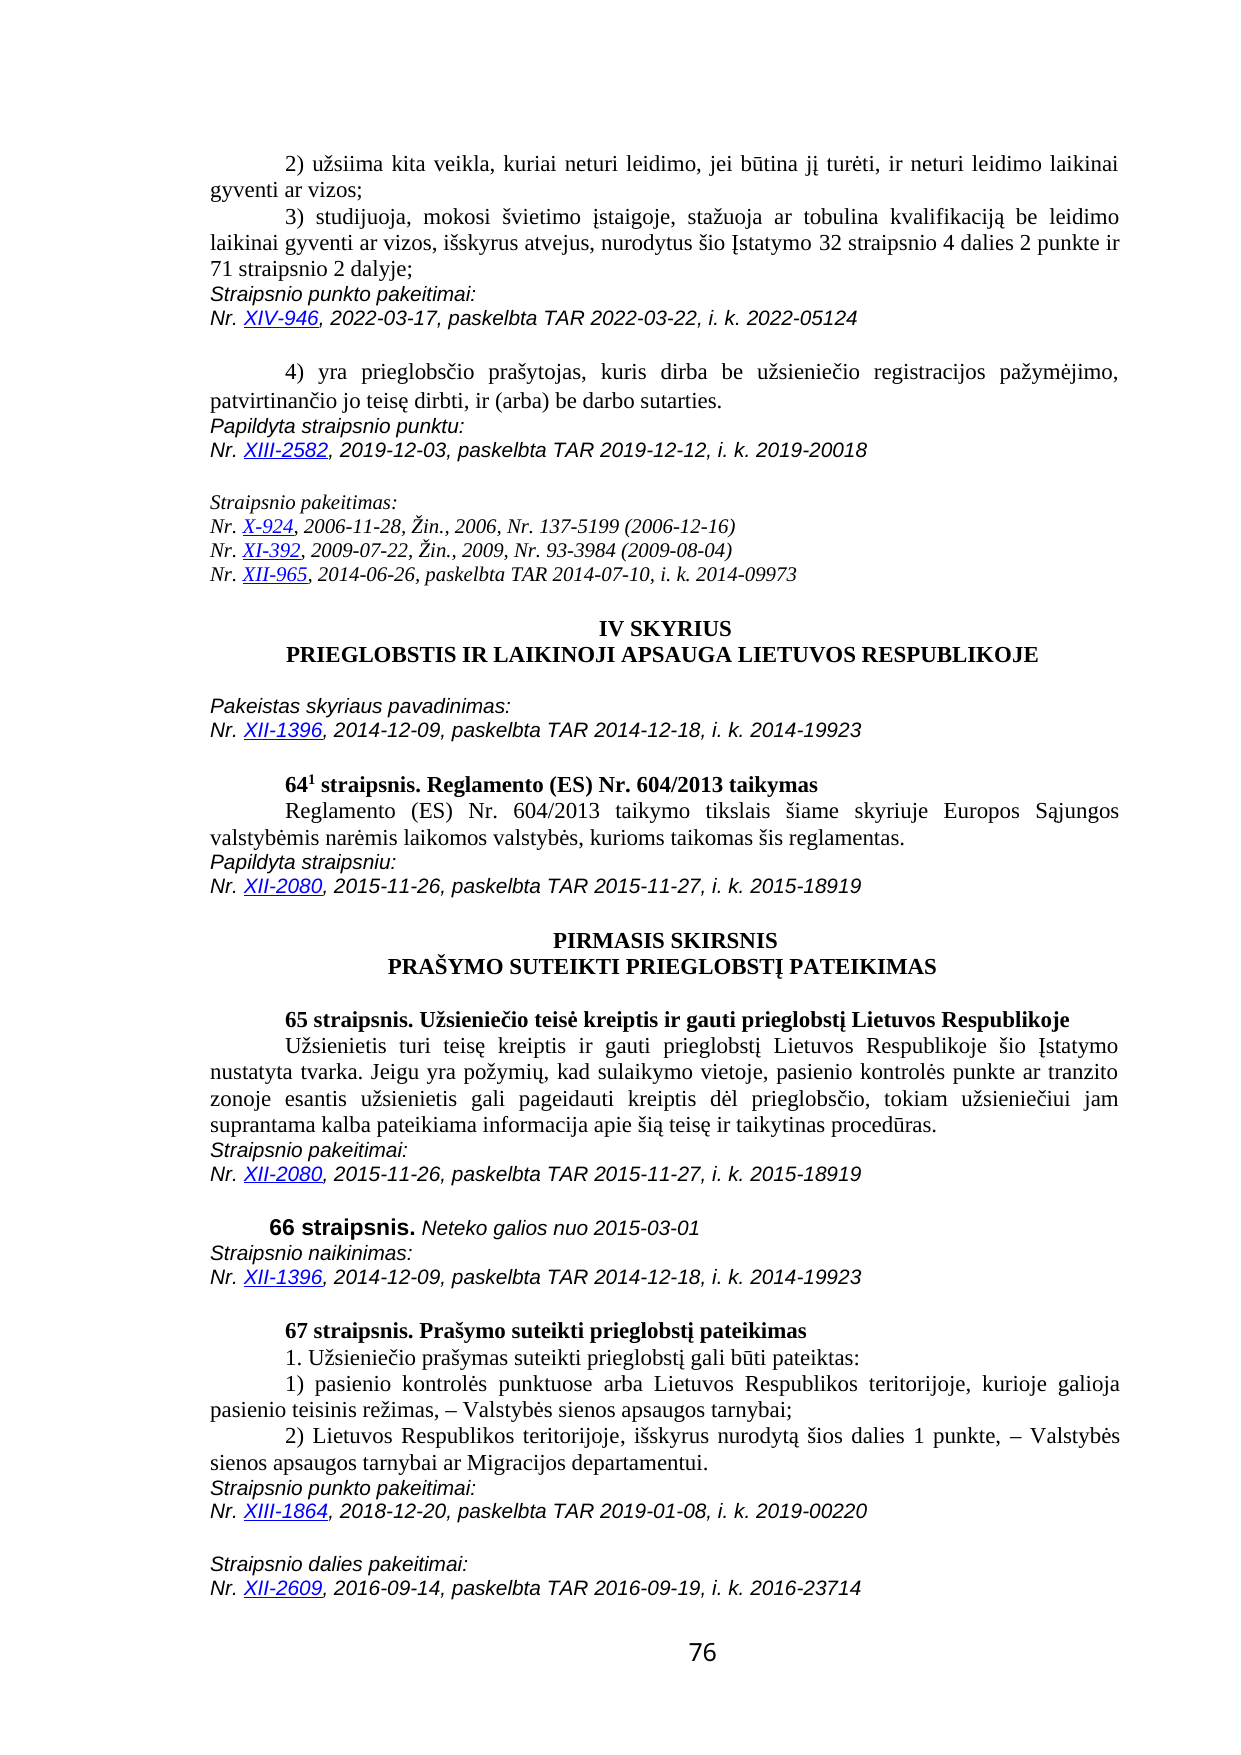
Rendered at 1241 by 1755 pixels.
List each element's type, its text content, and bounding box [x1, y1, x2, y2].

text Nr. XII-2609, 2016-09-14, paskelbta TAR 2016-09-19, i. k. 2016-23714 [210, 1576, 1120, 1600]
text Straipsnio pakeitimai: [210, 1137, 1120, 1161]
text Reglamento (ES) Nr. 604/2013 taikymo tikslais šiame skyriuje Europos Sąjungos valstybėmis narėmis laikomos valstybės, kurioms taikomas šis reglamentas. [210, 797, 1120, 850]
text 4) yra prieglobsčio prašytojas, kuris dirba be užsieniečio registracijos pažymėjimo, patvirtinančio jo teisę dirbti, ir (arba) be darbo sutarties. [210, 358, 1120, 413]
text Nr. XII-965, 2014-06-26, paskelbta TAR 2014-07-10, i. k. 2014-09973 [210, 562, 1120, 586]
text PRAŠYMO SUTEIKTI PRIEGLOBSTĮ PATEIKIMAS [210, 953, 1120, 979]
text Papildyta straipsniu: [210, 850, 1120, 874]
text 65 straipsnis. Užsieniečio teisė kreiptis ir gauti prieglobstį Lietuvos Respublikoje [210, 1006, 1120, 1032]
text 641 straipsnis. Reglamento (ES) Nr. 604/2013 taikymas [210, 771, 1120, 797]
text 2) užsiima kita veikla, kuriai neturi leidimo, jei būtina jį turėti, ir neturi leidimo laikinai gyventi ar vizos; [210, 150, 1120, 203]
text Straipsnio punkto pakeitimai: [210, 1475, 1120, 1499]
text 66 straipsnis. Neteko galios nuo 2015-03-01 [210, 1214, 1120, 1241]
text PIRMASIS SKIRSNIS [210, 927, 1120, 953]
text Nr. XI-392, 2009-07-22, Žin., 2009, Nr. 93-3984 (2009-08-04) [210, 538, 1120, 562]
text Nr. X-924, 2006-11-28, Žin., 2006, Nr. 137-5199 (2006-12-16) [210, 514, 1120, 538]
text Pakeistas skyriaus pavadinimas: [210, 694, 1120, 718]
text Nr. XII-2080, 2015-11-26, paskelbta TAR 2015-11-27, i. k. 2015-18919 [210, 874, 1120, 898]
text Nr. XIV-946, 2022-03-17, paskelbta TAR 2022-03-22, i. k. 2022-05124 [210, 306, 1120, 330]
text PRIEGLOBSTIS IR LAIKINOJI APSAUGA LIETUVOS RESPUBLIKOJE [210, 642, 1120, 668]
text IV SKYRIUS [210, 615, 1120, 642]
text 1. Užsieniečio prašymas suteikti prieglobstį gali būti pateiktas: [210, 1343, 1120, 1370]
text 1) pasienio kontrolės punktuose arba Lietuvos Respublikos teritorijoje, kurioje galioja pasienio teisinis režimas, – Valstybės sienos apsaugos tarnybai; [210, 1370, 1120, 1423]
text Nr. XII-1396, 2014-12-09, paskelbta TAR 2014-12-18, i. k. 2014-19923 [210, 718, 1120, 742]
text 3) studijuoja, mokosi švietimo įstaigoje, stažuoja ar tobulina kvalifikaciją be leidimo laikinai gyventi ar vizos, išskyrus atvejus, nurodytus šio Įstatymo 32 straipsnio 4 dalies 2 punkte ir 71 straipsnio 2 dalyje; [210, 203, 1120, 282]
text Papildyta straipsnio punktu: [210, 413, 1120, 437]
text Straipsnio dalies pakeitimai: [210, 1552, 1120, 1576]
text Straipsnio pakeitimas: [210, 490, 1120, 514]
text Užsienietis turi teisę kreiptis ir gauti prieglobstį Lietuvos Respublikoje šio Įstatymo nustatyta tvarka. Jeigu yra požymių, kad sulaikymo vietoje, pasienio kontrolės punkte ar tranzito zonoje esantis užsienietis gali pageidauti kreiptis dėl prieglobsčio, tokiam užsieniečiui jam suprantama kalba pateikiama informacija apie šią teisę ir taikytinas procedūras. [210, 1032, 1120, 1137]
text Straipsnio punkto pakeitimai: [210, 282, 1120, 306]
text 67 straipsnis. Prašymo suteikti prieglobstį pateikimas [210, 1317, 1120, 1343]
text Nr. XII-2080, 2015-11-26, paskelbta TAR 2015-11-27, i. k. 2015-18919 [210, 1161, 1120, 1185]
text Nr. XIII-2582, 2019-12-03, paskelbta TAR 2019-12-12, i. k. 2019-20018 [210, 437, 1120, 461]
text Nr. XII-1396, 2014-12-09, paskelbta TAR 2014-12-18, i. k. 2014-19923 [210, 1264, 1120, 1288]
text Straipsnio naikinimas: [210, 1241, 1120, 1264]
text Nr. XIII-1864, 2018-12-20, paskelbta TAR 2019-01-08, i. k. 2019-00220 [210, 1499, 1120, 1523]
text 2) Lietuvos Respublikos teritorijoje, išskyrus nurodytą šios dalies 1 punkte, – Valstybės sienos apsaugos tarnybai ar Migracijos departamentui. [210, 1423, 1120, 1475]
